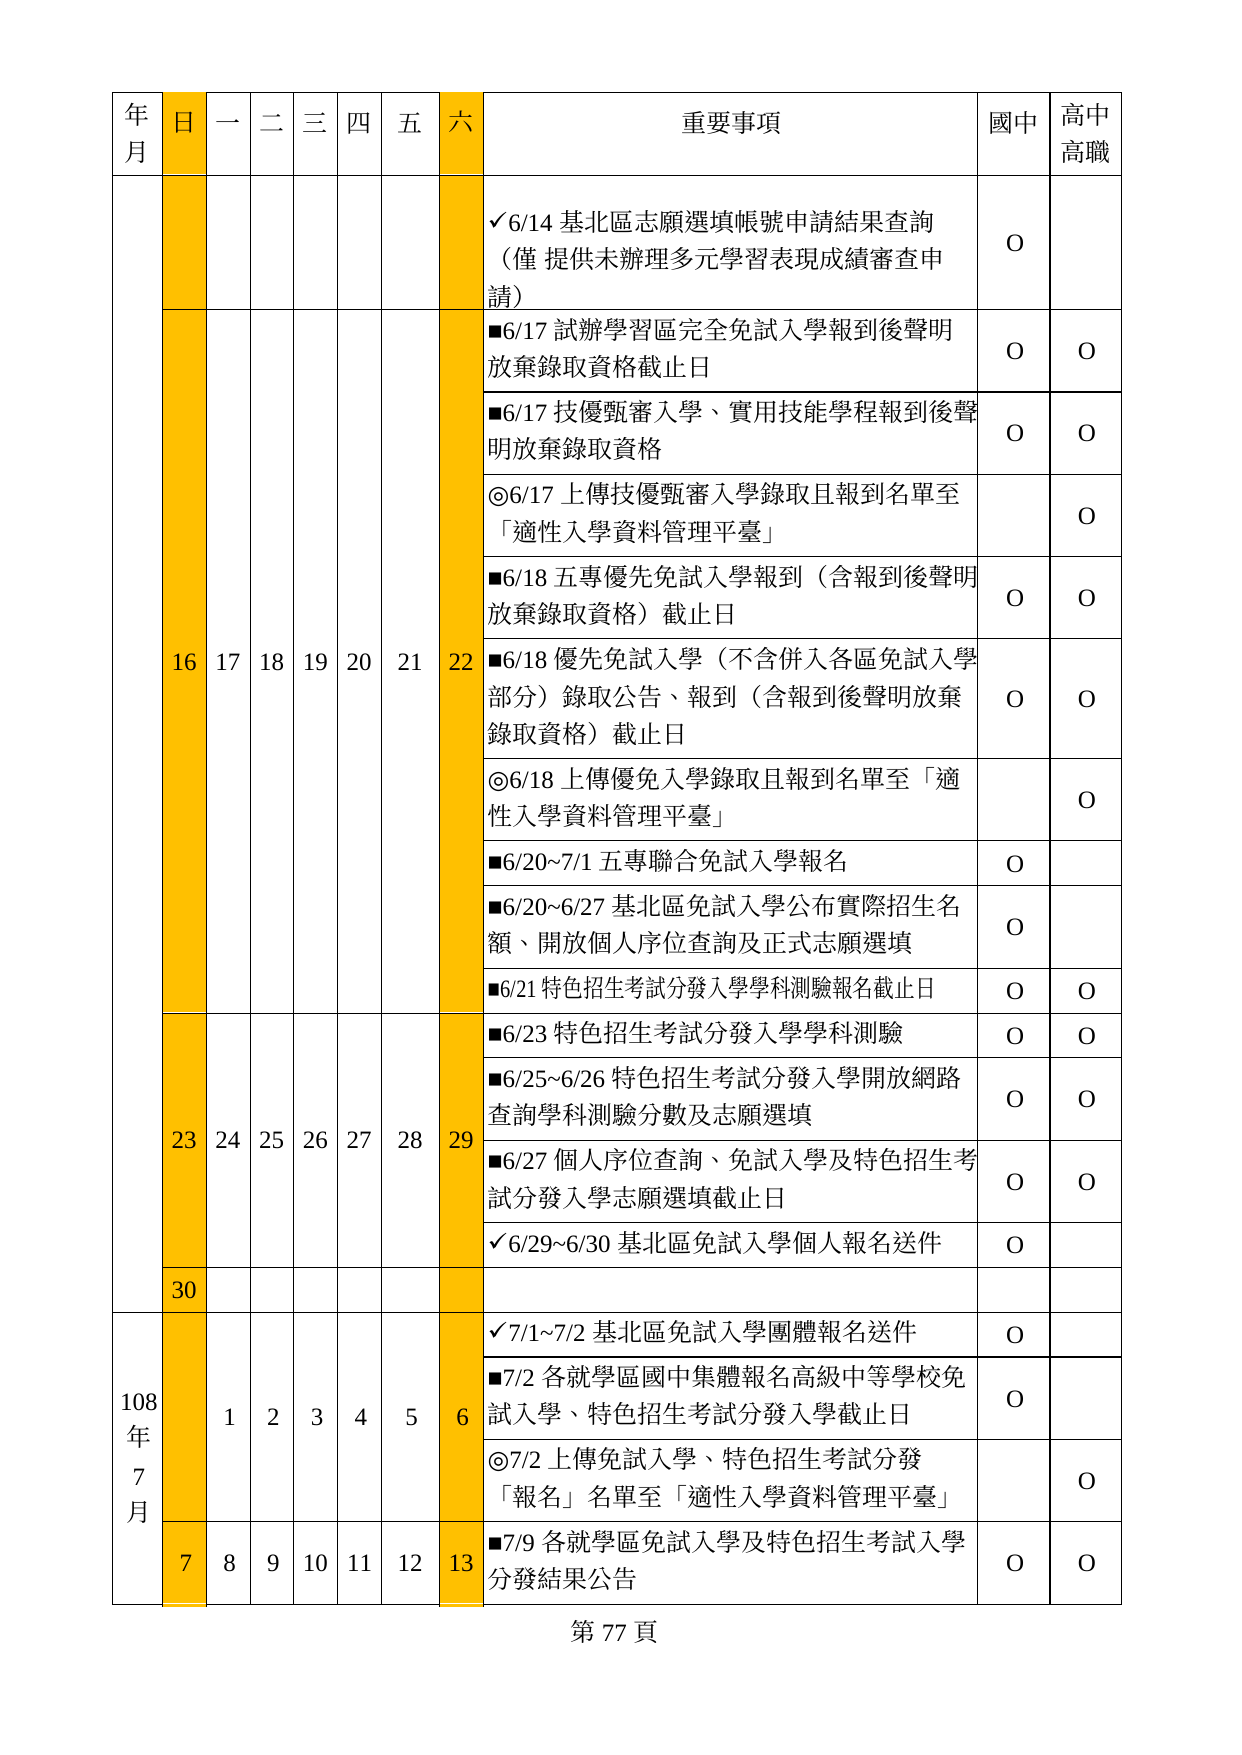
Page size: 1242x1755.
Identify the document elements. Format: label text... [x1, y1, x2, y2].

table_cell [1051, 1223, 1121, 1267]
table_header 一 [207, 93, 250, 174]
table_header 國中 [978, 93, 1049, 174]
table_cell O [978, 969, 1049, 1012]
table_cell O [1051, 639, 1121, 758]
table_cell [1051, 176, 1121, 309]
table_cell 6 [440, 1313, 483, 1521]
table_cell [294, 176, 337, 309]
table_cell [338, 1268, 381, 1312]
table_cell ■6/18 五專優先免試入學報到（含報到後聲明 放棄錄取資格）截止日 [484, 557, 977, 638]
table_cell 26 [294, 1014, 337, 1267]
table_cell 7/1~7/2 基北區免試入學團體報名送件 [484, 1313, 977, 1356]
table_cell [484, 1268, 977, 1312]
table_cell 20 [338, 310, 381, 1012]
table_cell ■6/17 試辦學習區完全免試入學報到後聲明 放棄錄取資格截止日 [484, 310, 977, 391]
table_cell 1 [207, 1313, 250, 1521]
table_cell ■6/20~6/27 基北區免試入學公布實際招生名 額、開放個人序位查詢及正式志願選填 [484, 886, 977, 968]
table_cell O [1051, 475, 1121, 556]
table_header 四 [338, 93, 381, 174]
table_cell [113, 176, 162, 1312]
table_cell [978, 1440, 1049, 1521]
table_cell 2 [251, 1313, 293, 1521]
table_cell [978, 1268, 1049, 1312]
table_header 日 [163, 95, 206, 174]
table_cell O [1051, 759, 1121, 840]
table_cell 12 [382, 1522, 439, 1603]
table_cell ◎6/18 上傳優免入學錄取且報到名單至「適 性入學資料管理平臺」 [484, 759, 977, 840]
table_cell 7 [163, 1522, 206, 1603]
table_cell O [1051, 1141, 1121, 1222]
table_cell O [978, 176, 1049, 309]
table_cell 18 [251, 310, 293, 1012]
table_cell 6/14 基北區志願選填帳號申請結果查詢（僅 提供未辦理多元學習表現成績審查申請） [484, 176, 977, 309]
table_cell ■7/2 各就學區國中集體報名高級中等學校免 試入學、特色招生考試分發入學截止日 [484, 1358, 977, 1439]
table_cell [1051, 886, 1121, 968]
table_cell 108 年 7 月 [113, 1313, 162, 1603]
table_cell O [978, 557, 1049, 638]
table_cell [1051, 841, 1121, 885]
table_cell [163, 176, 206, 309]
table_cell 25 [251, 1014, 293, 1267]
table_cell 16 [163, 310, 206, 1012]
table_cell [382, 176, 439, 309]
table_cell ■6/27 個人序位查詢、免試入學及特色招生考 試分發入學志願選填截止日 [484, 1141, 977, 1222]
table_header 高中 高職 [1051, 93, 1121, 174]
table_cell 23 [163, 1014, 206, 1267]
table_cell O [978, 1313, 1049, 1356]
table_cell 17 [207, 310, 250, 1012]
table_cell 10 [294, 1522, 337, 1603]
table_cell O [978, 886, 1049, 968]
table_cell ■6/18 優先免試入學（不含併入各區免試入學 部分）錄取公告、報到（含報到後聲明放棄 錄取資格）截止日 [484, 639, 977, 758]
table_cell [251, 1268, 293, 1312]
table_cell 5 [382, 1313, 439, 1521]
table_cell [163, 1313, 206, 1521]
table_cell 13 [440, 1522, 483, 1603]
table_cell [338, 176, 381, 309]
table_cell 30 [163, 1268, 206, 1312]
table_cell O [1051, 1058, 1121, 1139]
table_header 年 月 [113, 93, 162, 174]
table_cell 9 [251, 1522, 293, 1603]
table_cell [251, 176, 293, 309]
table_cell ■6/25~6/26 特色招生考試分發入學開放網路 查詢學科測驗分數及志願選填 [484, 1058, 977, 1139]
table_cell O [1051, 1440, 1121, 1521]
table_cell O [978, 1058, 1049, 1139]
table_cell ■6/23 特色招生考試分發入學學科測驗 [484, 1014, 977, 1057]
table_cell [978, 475, 1049, 556]
table_cell [1051, 1268, 1121, 1312]
table_cell O [978, 841, 1049, 885]
table_cell [382, 1268, 439, 1312]
table_cell O [1051, 1522, 1121, 1603]
table_cell 29 [440, 1014, 483, 1267]
table_cell [440, 1268, 483, 1312]
table_cell [440, 176, 483, 309]
table_header 六 [440, 95, 483, 174]
table_cell 8 [207, 1522, 250, 1603]
table_cell O [978, 1141, 1049, 1222]
table_header 重要事項 [484, 93, 977, 174]
table_cell 6/29~6/30 基北區免試入學個人報名送件 [484, 1223, 977, 1267]
table_cell 4 [338, 1313, 381, 1521]
table_cell [1051, 1313, 1121, 1356]
table_cell 3 [294, 1313, 337, 1521]
table_cell ■6/21 特色招生考試分發入學學科測驗報名截止日 [484, 969, 977, 1012]
table_cell O [978, 1014, 1049, 1057]
table_cell O [978, 1522, 1049, 1603]
table_cell ■6/20~7/1 五專聯合免試入學報名 [484, 841, 977, 885]
table_cell O [1051, 1014, 1121, 1057]
table_cell O [1051, 393, 1121, 474]
table_cell 24 [207, 1014, 250, 1267]
table_cell 27 [338, 1014, 381, 1267]
table_cell 19 [294, 310, 337, 1012]
table_cell O [978, 639, 1049, 758]
table_header 二 [251, 93, 293, 174]
table_cell 11 [338, 1522, 381, 1603]
table_cell O [978, 1223, 1049, 1267]
table_cell O [1051, 557, 1121, 638]
table_cell ◎7/2 上傳免試入學、特色招生考試分發 「報名」名單至「適性入學資料管理平臺」 [484, 1440, 977, 1521]
table_cell [207, 176, 250, 309]
table_cell 22 [440, 310, 483, 1012]
table_cell O [978, 393, 1049, 474]
table_cell [294, 1268, 337, 1312]
table_cell O [1051, 969, 1121, 1012]
table_cell 28 [382, 1014, 439, 1267]
table_cell O [978, 1358, 1049, 1439]
table_cell [1051, 1358, 1121, 1439]
table_header 五 [382, 93, 439, 174]
table_cell ■7/9 各就學區免試入學及特色招生考試入學 分發結果公告 [484, 1522, 977, 1603]
table_cell [207, 1268, 250, 1312]
table_cell ◎6/17 上傳技優甄審入學錄取且報到名單至 「適性入學資料管理平臺」 [484, 475, 977, 556]
table_cell 21 [382, 310, 439, 1012]
table_header 三 [294, 93, 337, 174]
table_cell O [1051, 310, 1121, 391]
table_cell O [978, 310, 1049, 391]
table_cell [978, 759, 1049, 840]
table_cell ■6/17 技優甄審入學、實用技能學程報到後聲 明放棄錄取資格 [484, 393, 977, 474]
